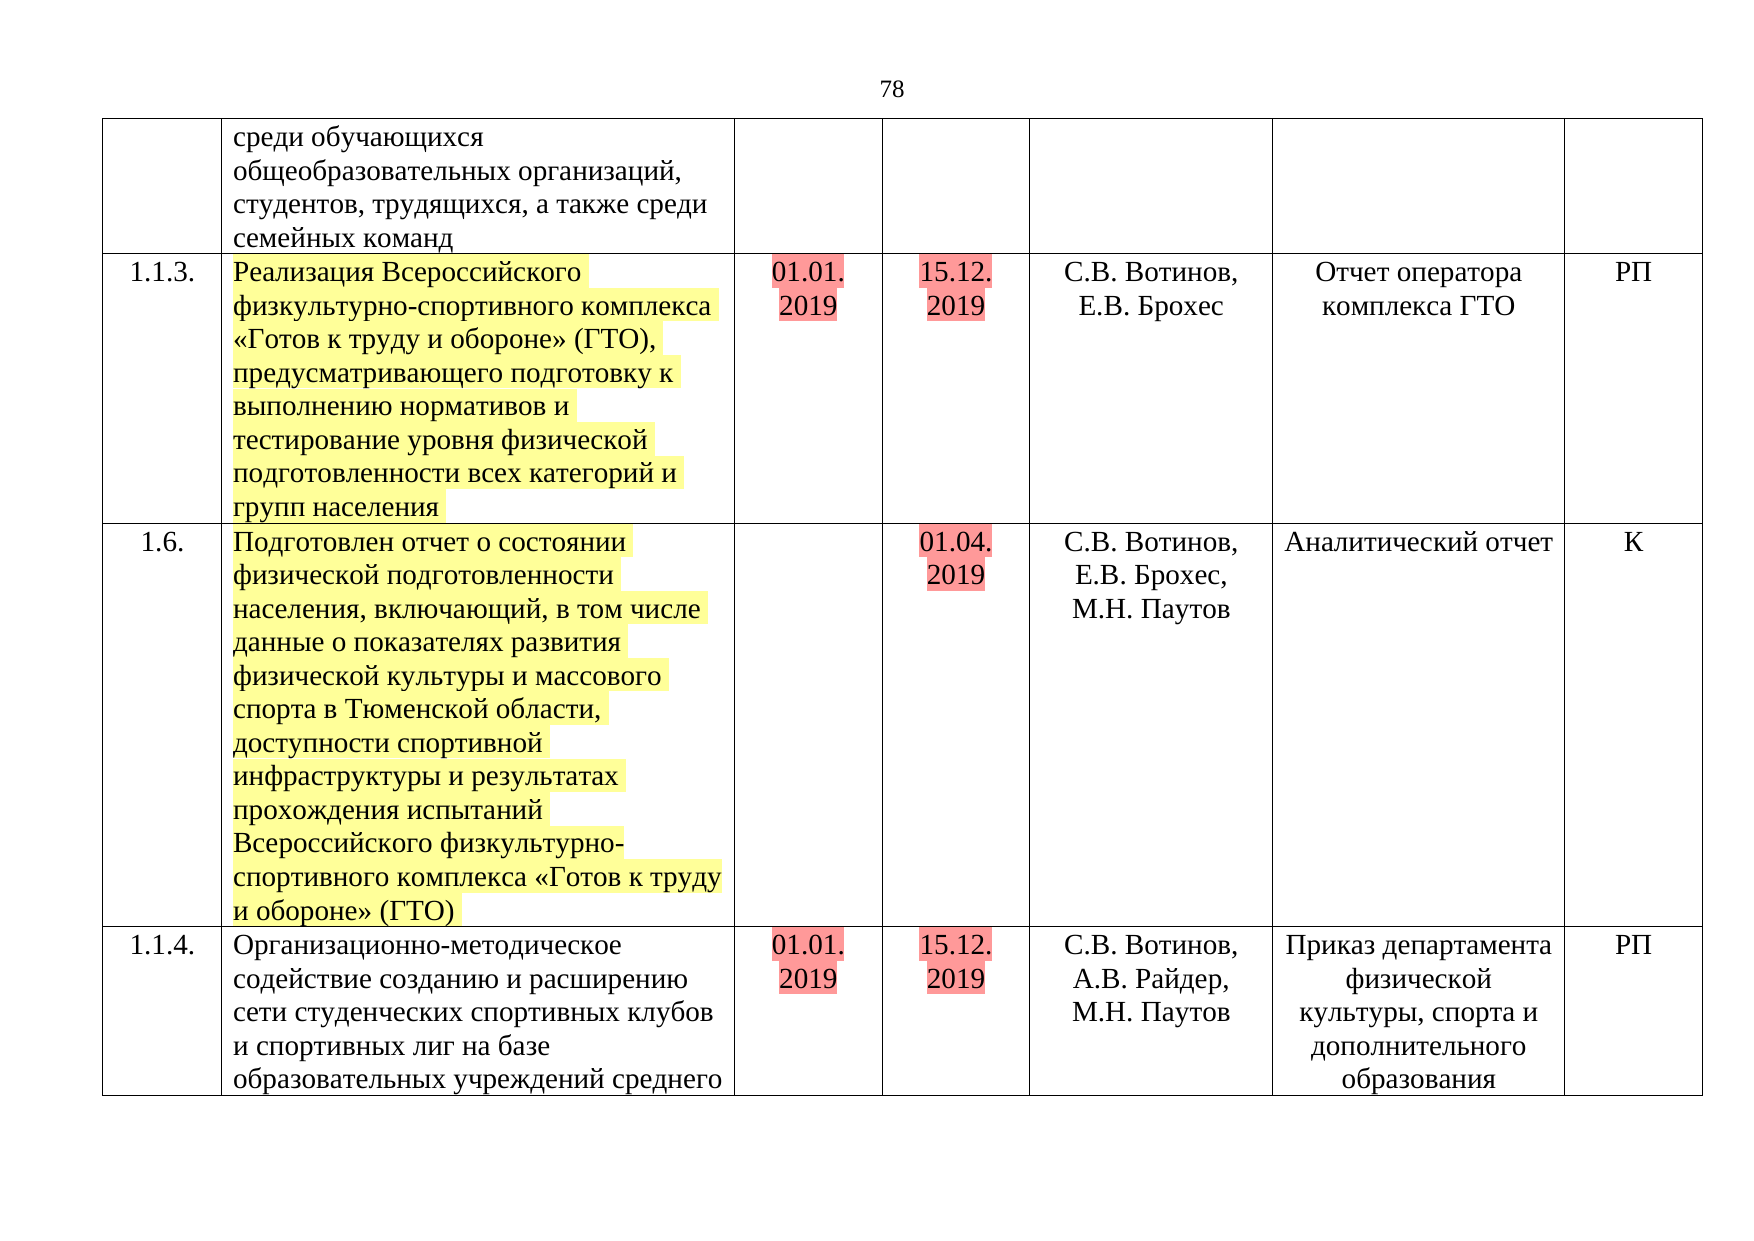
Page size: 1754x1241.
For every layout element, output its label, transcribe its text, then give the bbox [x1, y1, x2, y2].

table_cell [103, 119, 221, 253]
table_cell среди обучающихся общеобразовательных организаций, студентов, трудящихся, а также среди семейных команд [222, 119, 734, 253]
table_cell С.В. Вотинов, А.В. Райдер, М.Н. Паутов [1030, 927, 1272, 1095]
table_cell Отчет оператора комплекса ГТО [1273, 254, 1564, 523]
table_cell Приказ департамента физической культуры, спорта и дополнительного образования [1273, 927, 1564, 1095]
table_cell 1.1.3. [103, 254, 221, 523]
table_cell 1.6. [103, 524, 221, 926]
table_cell 01.01. 2019 [735, 927, 882, 1095]
table_cell РП [1565, 254, 1702, 523]
table_cell К [1565, 524, 1702, 926]
table_cell [735, 524, 882, 926]
table_cell Аналитический отчет [1273, 524, 1564, 926]
table_cell [1030, 119, 1272, 253]
table_cell 15.12. 2019 [883, 254, 1029, 523]
table_cell [883, 119, 1029, 253]
table_cell [1273, 119, 1564, 253]
table_cell Подготовлен отчет о состоянии физической подготовленности населения, включающий, в том числе данные о показателях развития физической культуры и массового спорта в Тюменской области, доступности спортивной инфраструктуры и результатах прохождения испытаний Всероссийского физкультурно-спортивного комплекса «Готов к труду и обороне» (ГТО) [222, 524, 734, 926]
table_cell 1.1.4. [103, 927, 221, 1095]
table_cell 15.12. 2019 [883, 927, 1029, 1095]
table_cell Организационно-методическое содействие созданию и расширению сети студенческих спортивных клубов и спортивных лиг на базе образовательных учреждений среднего [222, 927, 734, 1095]
table_cell 01.04. 2019 [883, 524, 1029, 926]
table_cell С.В. Вотинов, Е.В. Брохес [1030, 254, 1272, 523]
table_cell РП [1565, 927, 1702, 1095]
table_cell 01.01. 2019 [735, 254, 882, 523]
table_cell [1565, 119, 1702, 253]
table_cell Реализация Всероссийского физкультурно-спортивного комплекса «Готов к труду и обороне» (ГТО), предусматривающего подготовку к выполнению нормативов и тестирование уровня физической подготовленности всех категорий и групп населения [222, 254, 734, 523]
table_cell С.В. Вотинов, Е.В. Брохес, М.Н. Паутов [1030, 524, 1272, 926]
table_cell [735, 119, 882, 253]
